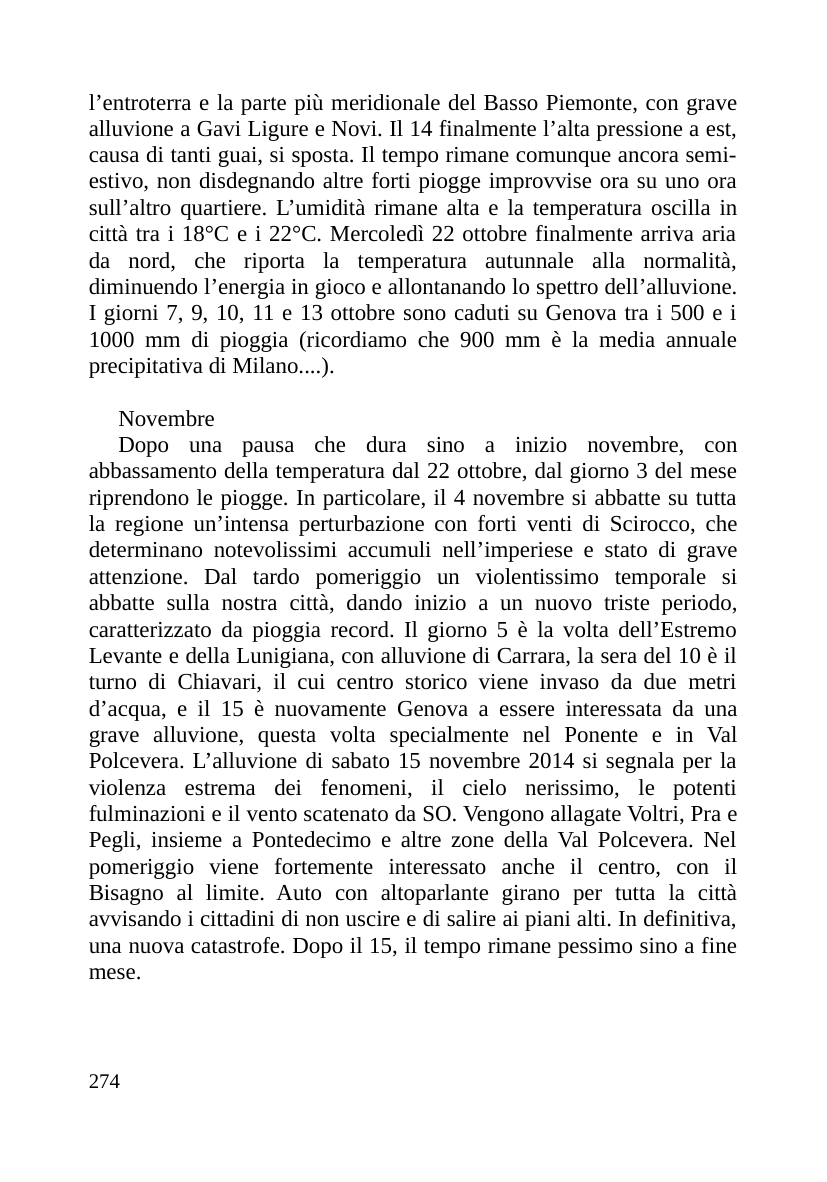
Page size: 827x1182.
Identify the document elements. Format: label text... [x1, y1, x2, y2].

text l’entroterra e la parte più meridionale del Basso Piemonte, con grave alluvione a Gavi Ligure e Novi. Il 14 finalmente l’alta pressione a est, causa di tanti guai, si sposta. Il tempo rimane comunque ancora semi-estivo, non disdegnando altre forti piogge improvvise ora su uno ora sull’altro quartiere. L’umidità rimane alta e la temperatura oscilla in città tra i 18°C e i 22°C. Mercoledì 22 ottobre finalmente arriva aria da nord, che riporta la temperatura autunnale alla normalità, diminuendo l’energia in gioco e allontanando lo spettro dell’alluvione. I giorni 7, 9, 10, 11 e 13 ottobre sono caduti su Genova tra i 500 e i 1000 mm di pioggia (ricordiamo che 900 mm è la media annuale precipitativa di Milano....). [88, 88, 738, 378]
text Dopo una pausa che dura sino a inizio novembre, con abbassamento della temperatura dal 22 ottobre, dal giorno 3 del mese riprendono le piogge. In particolare, il 4 novembre si abbatte su tutta la regione un’intensa perturbazione con forti venti di Scirocco, che determinano notevolissimi accumuli nell’imperiese e stato di grave attenzione. Dal tardo pomeriggio un violentissimo temporale si abbatte sulla nostra città, dando inizio a un nuovo triste periodo, caratterizzato da pioggia record. Il giorno 5 è la volta dell’Estremo Levante e della Lunigiana, con alluvione di Carrara, la sera del 10 è il turno di Chiavari, il cui centro storico viene invaso da due metri d’acqua, e il 15 è nuovamente Genova a essere interessata da una grave alluvione, questa volta specialmente nel Ponente e in Val Polcevera. L’alluvione di sabato 15 novembre 2014 si segnala per la violenza estrema dei fenomeni, il cielo nerissimo, le potenti fulminazioni e il vento scatenato da SO. Vengono allagate Voltri, Pra e Pegli, insieme a Pontedecimo e altre zone della Val Polcevera. Nel pomeriggio viene fortemente interessato anche il centro, con il Bisagno al limite. Auto con altoparlante girano per tutta la città avvisando i cittadini di non uscire e di salire ai piani alti. In definitiva, una nuova catastrofe. Dopo il 15, il tempo rimane pessimo sino a fine mese. [88, 431, 738, 984]
text Novembre [88, 405, 738, 431]
